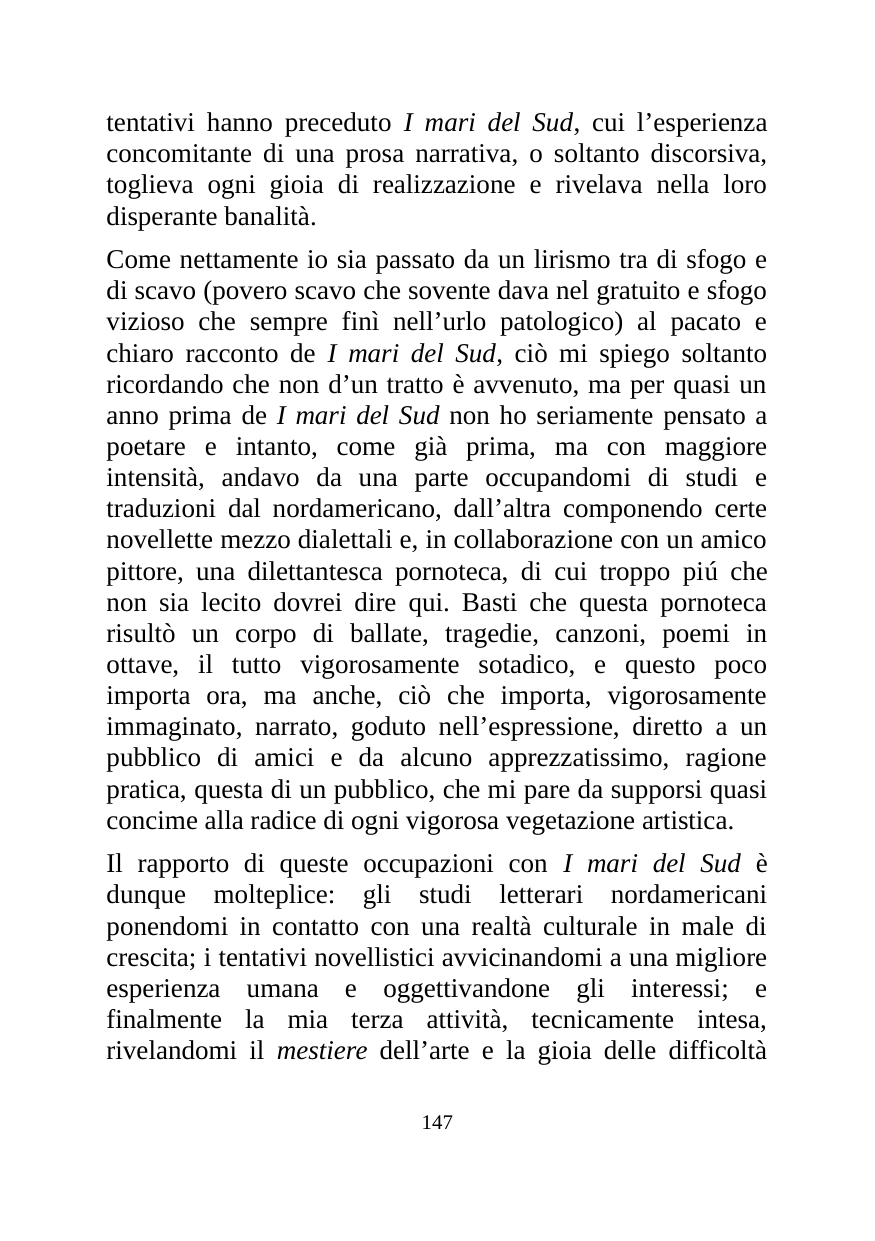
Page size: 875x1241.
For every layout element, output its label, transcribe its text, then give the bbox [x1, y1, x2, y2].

text Il rapporto di queste occupazioni con I mari del Sud è dunque molteplice: gli studi letterari nordamericani ponendomi in contatto con una realtà culturale in male di crescita; i tentativi novellistici avvicinandomi a una migliore esperienza umana e oggettivandone gli interessi; e finalmente la mia terza attività, tecnicamente intesa, rivelandomi il mestiere dell’arte e la gioia delle difficoltà [106, 847, 768, 1066]
text tentativi hanno preceduto I mari del Sud, cui l’esperienza concomitante di una prosa narrativa, o soltanto discorsiva, toglieva ogni gioia di realizzazione e rivelava nella loro disperante banalità. [106, 106, 768, 231]
text Come nettamente io sia passato da un lirismo tra di sfogo e di scavo (povero scavo che sovente dava nel gratuito e sfogo vizioso che sempre finì nell’urlo patologico) al pacato e chiaro racconto de I mari del Sud, ciò mi spiego soltanto ricordando che non d’un tratto è avvenuto, ma per quasi un anno prima de I mari del Sud non ho seriamente pensato a poetare e intanto, come già prima, ma con maggiore intensità, andavo da una parte occupandomi di studi e traduzioni dal nordamericano, dall’altra componendo certe novellette mezzo dialettali e, in collaborazione con un amico pittore, una dilettantesca pornoteca, di cui troppo piú che non sia lecito dovrei dire qui. Basti che questa pornoteca risultò un corpo di ballate, tragedie, canzoni, poemi in ottave, il tutto vigorosamente sotadico, e questo poco importa ora, ma anche, ciò che importa, vigorosamente immaginato, narrato, goduto nell’espressione, diretto a un pubblico di amici e da alcuno apprezzatissimo, ragione pratica, questa di un pubblico, che mi pare da supporsi quasi concime alla radice di ogni vigorosa vegetazione artistica. [106, 243, 768, 835]
